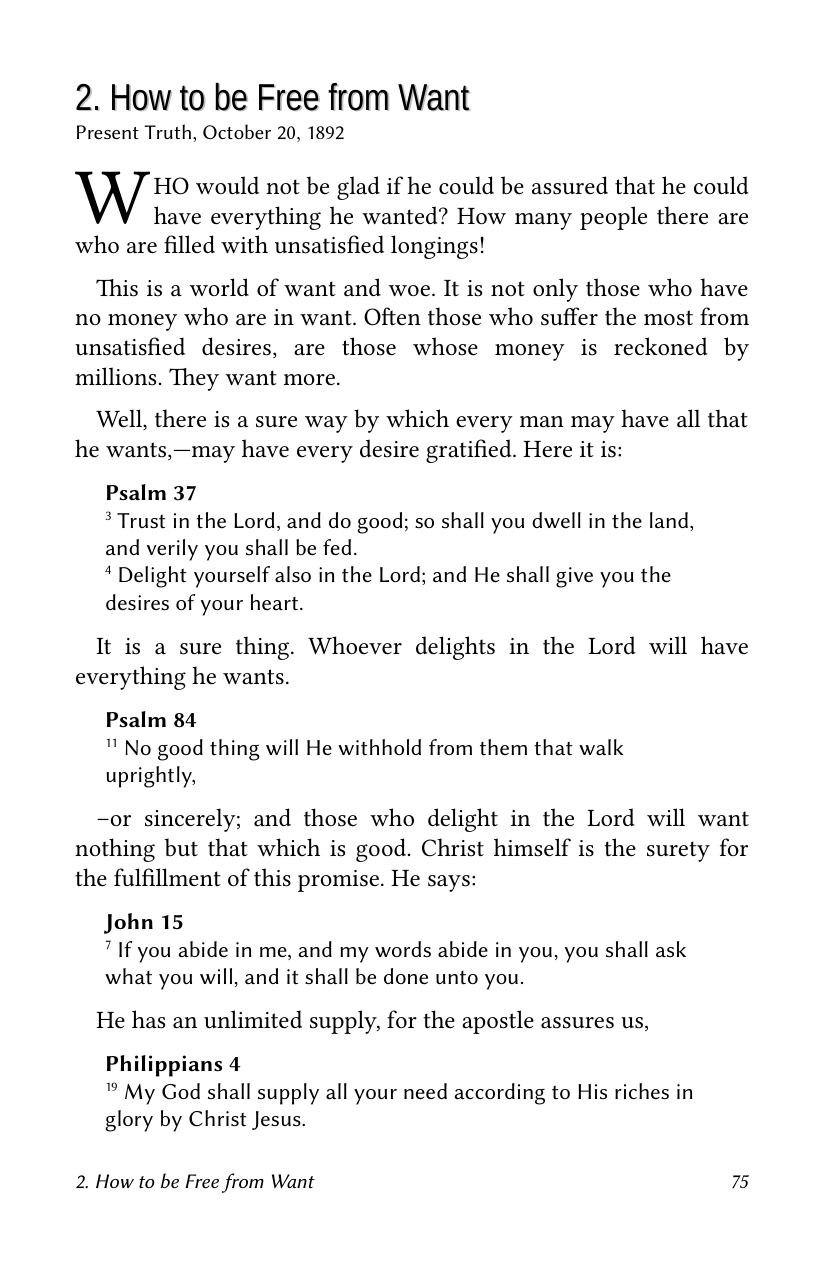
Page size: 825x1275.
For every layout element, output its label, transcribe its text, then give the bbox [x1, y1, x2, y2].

text 11 No good thing will He withhold from them that walk uprightly, [105, 734, 720, 788]
text Well, there is a sure way by which every man may have all that he wants,—may have every desire gratified. Here it is: [75, 405, 750, 464]
text 7 If you abide in me, and my words abide in you, you shall ask what you will, and it shall be done unto you. [105, 937, 720, 990]
text Philippians 4 [105, 1051, 750, 1077]
text John 15 [105, 909, 750, 935]
text 19 My God shall supply all your need according to His riches in glory by Christ Jesus. [105, 1079, 720, 1132]
text WHO would not be glad if he could be assured that he could have everything he wanted? How many people there are who are filled with unsatisfied longings! [75, 172, 750, 260]
text Psalm 84 [105, 707, 750, 733]
text It is a sure thing. Whoever delights in the Lord will have everything he wants. [75, 632, 750, 691]
text Present Truth, October 20, 1892 [75, 121, 750, 145]
text –or sincerely; and those who delight in the Lord will want nothing but that which is good. Christ himself is the surety for the fulfillment of this promise. He says: [75, 804, 750, 893]
text This is a world of want and woe. It is not only those who have no money who are in want. Often those who suffer the most from unsatisfied desires, are those whose money is reckoned by millions. They want more. [75, 273, 750, 392]
text He has an unlimited supply, for the apostle assures us, [75, 1006, 750, 1035]
text 3 Trust in the Lord, and do good; so shall you dwell in the land, and verily you shall be fed. [105, 508, 720, 561]
text 4 Delight yourself also in the Lord; and He shall give you the desires of your heart. [105, 562, 720, 616]
text Psalm 37 [105, 480, 750, 506]
title How to be Free from Want [75, 75, 750, 118]
